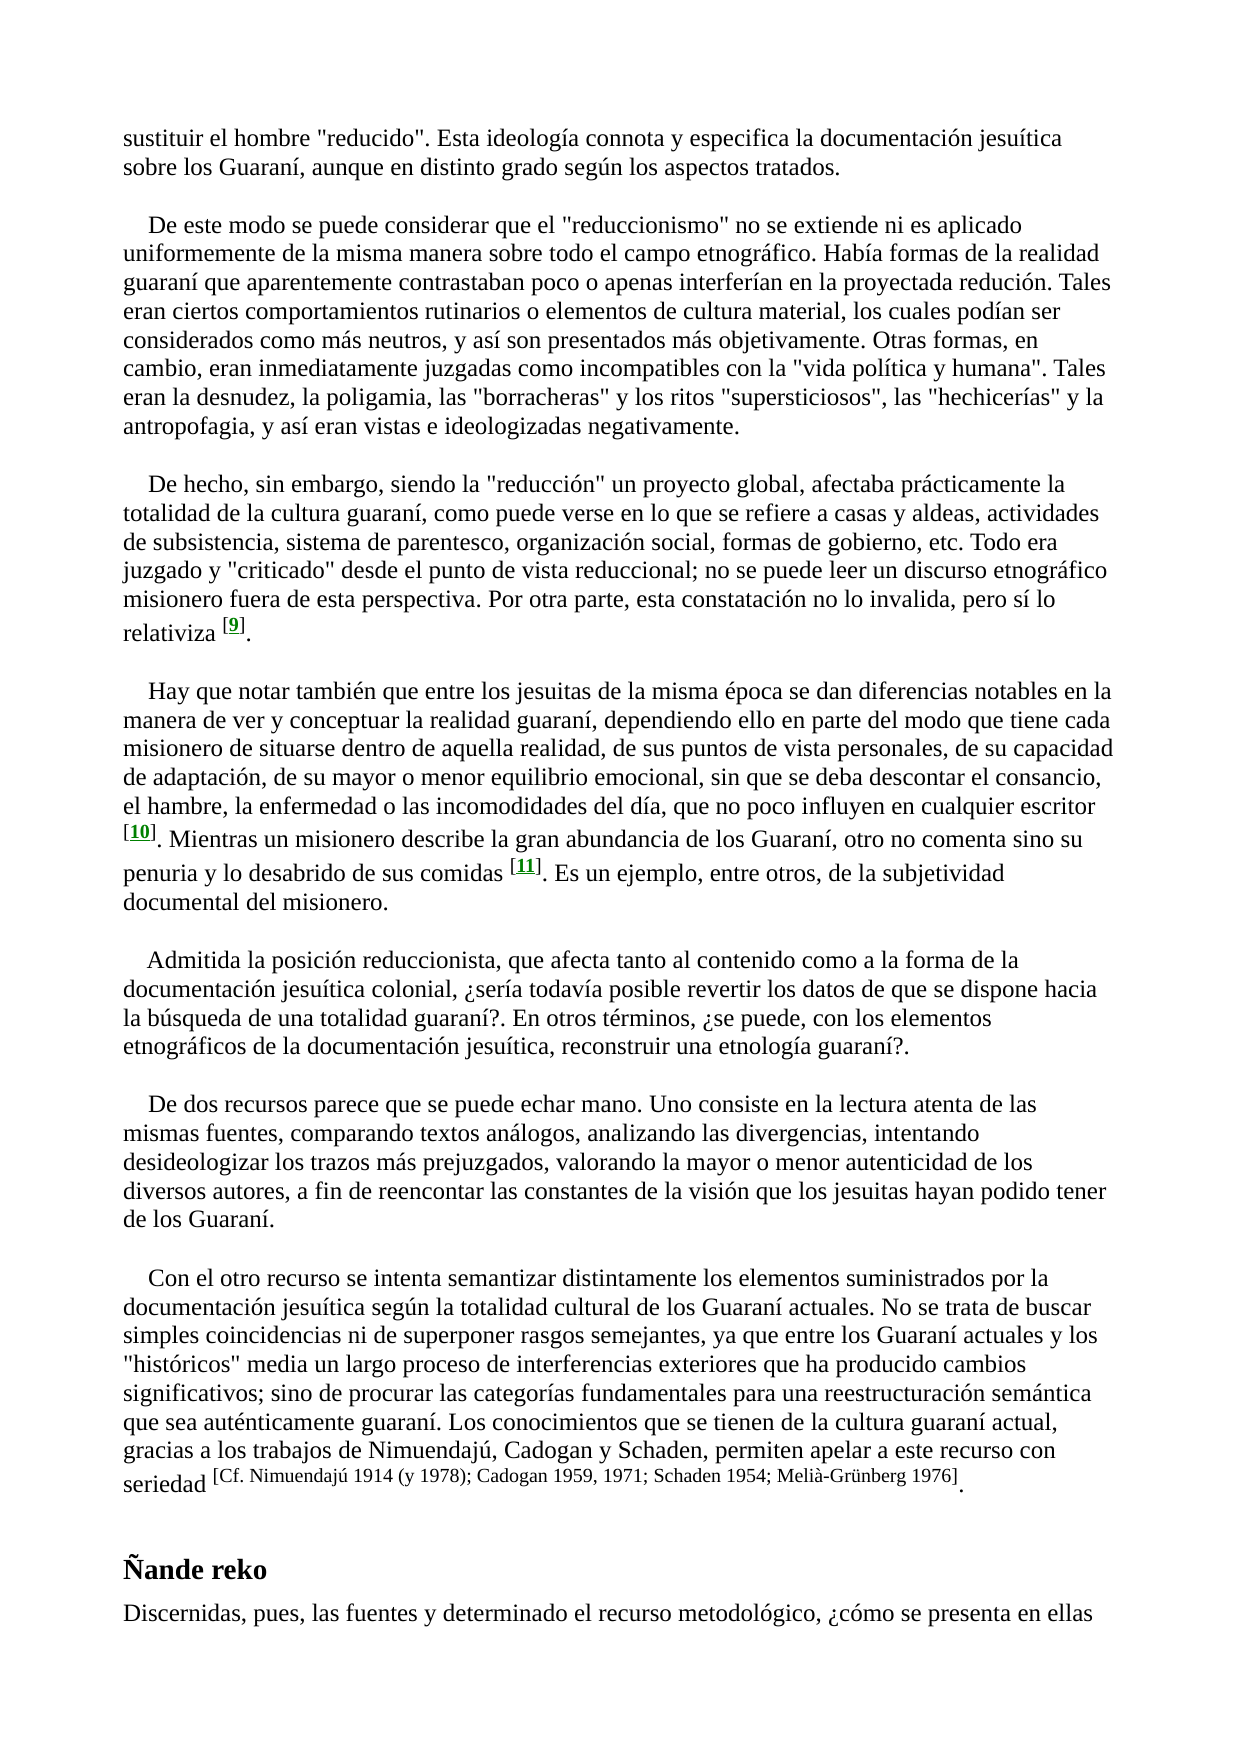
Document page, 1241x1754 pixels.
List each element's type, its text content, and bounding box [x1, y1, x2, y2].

table_header sustituir el hombre "reducido". Esta ideología connota y especifica la documentación jesuítica sobre los Guaraní, aunque en distinto grado según los aspectos tratados. De este modo se puede considerar que el "reduccionismo" no se extiende ni es aplicado uniformemente de la misma manera sobre todo el campo etnográfico. Había formas de la realidad guaraní que aparentemente contrastaban poco o apenas interferían en la proyectada redución. Tales eran ciertos comportamientos rutinarios o elementos de cultura material, los cuales podían ser considerados como más neutros, y así son presentados más objetivamente. Otras formas, en cambio, eran inmediatamente juzgadas como incompatibles con la "vida política y humana". Tales eran la desnudez, la poligamia, las "borracheras" y los ritos "supersticiosos", las "hechicerías" y la antropofagia, y así eran vistas e ideologizadas negativamente. De hecho, sin embargo, siendo la "reducción" un proyecto global, afectaba prácticamente la totalidad de la cultura guaraní, como puede verse en lo que se refiere a casas y aldeas, actividades de subsistencia, sistema de parentesco, organización social, formas de gobierno, etc. Todo era juzgado y "criticado" desde el punto de vista reduccional; no se puede leer un discurso etnográfico misionero fuera de esta perspectiva. Por otra parte, esta constatación no lo invalida, pero sí lo relativiza [9]. Hay que notar también que entre los jesuitas de la misma época se dan diferencias notables en la manera de ver y conceptuar la realidad guaraní, dependiendo ello en parte del modo que tiene cada misionero de situarse dentro de aquella realidad, de sus puntos de vista personales, de su capacidad de adaptación, de su mayor o menor equilibrio emocional, sin que se deba descontar el consancio, el hambre, la enfermedad o las incomodidades del día, que no poco influyen en cualquier escritor [10]. Mientras un misionero describe la gran abundancia de los Guaraní, otro no comenta sino su penuria y lo desabrido de sus comidas [11]. Es un ejemplo, entre otros, de la subjetividad documental del misionero. Admitida la posición reduccionista, que afecta tanto al contenido como a la forma de la documentación jesuítica colonial, ¿sería todavía posible revertir los datos de que se dispone hacia la búsqueda de una totalidad guaraní?. En otros términos, ¿se puede, con los elementos etnográficos de la documentación jesuítica, reconstruir una etnología guaraní?. De dos recursos parece que se puede echar mano. Uno consiste en la lectura atenta de las mismas fuentes, comparando textos análogos, analizando las divergencias, intentando desideologizar los trazos más prejuzgados, valorando la mayor o menor autenticidad de los diversos autores, a fin de reencontar las constantes de la visión que los jesuitas hayan podido tener de los Guaraní. Con el otro recurso se intenta semantizar distintamente los elementos suministrados por la documentación jesuítica según la totalidad cultural de los Guaraní actuales. No se trata de buscar simples coincidencias ni de superponer rasgos semejantes, ya que entre los Guaraní actuales y los "históricos" media un largo proceso de interferencias exteriores que ha producido cambios significativos; sino de procurar las categorías fundamentales para una reestructuración semántica que sea auténticamente guaraní. Los conocimientos que se tienen de la cultura guaraní actual, gracias a los trabajos de Nimuendajú, Cadogan y Schaden, permiten apelar a este recurso con seriedad [Cf. Nimuendajú 1914 (y 1978); Cadogan 1959, 1971; Schaden 1954; Melià-Grünberg 1976]. Ñande reko Discernidas, pues, las fuentes y determinado el recurso metodológico, ¿cómo se presenta en ellas [118, 118, 1122, 1632]
